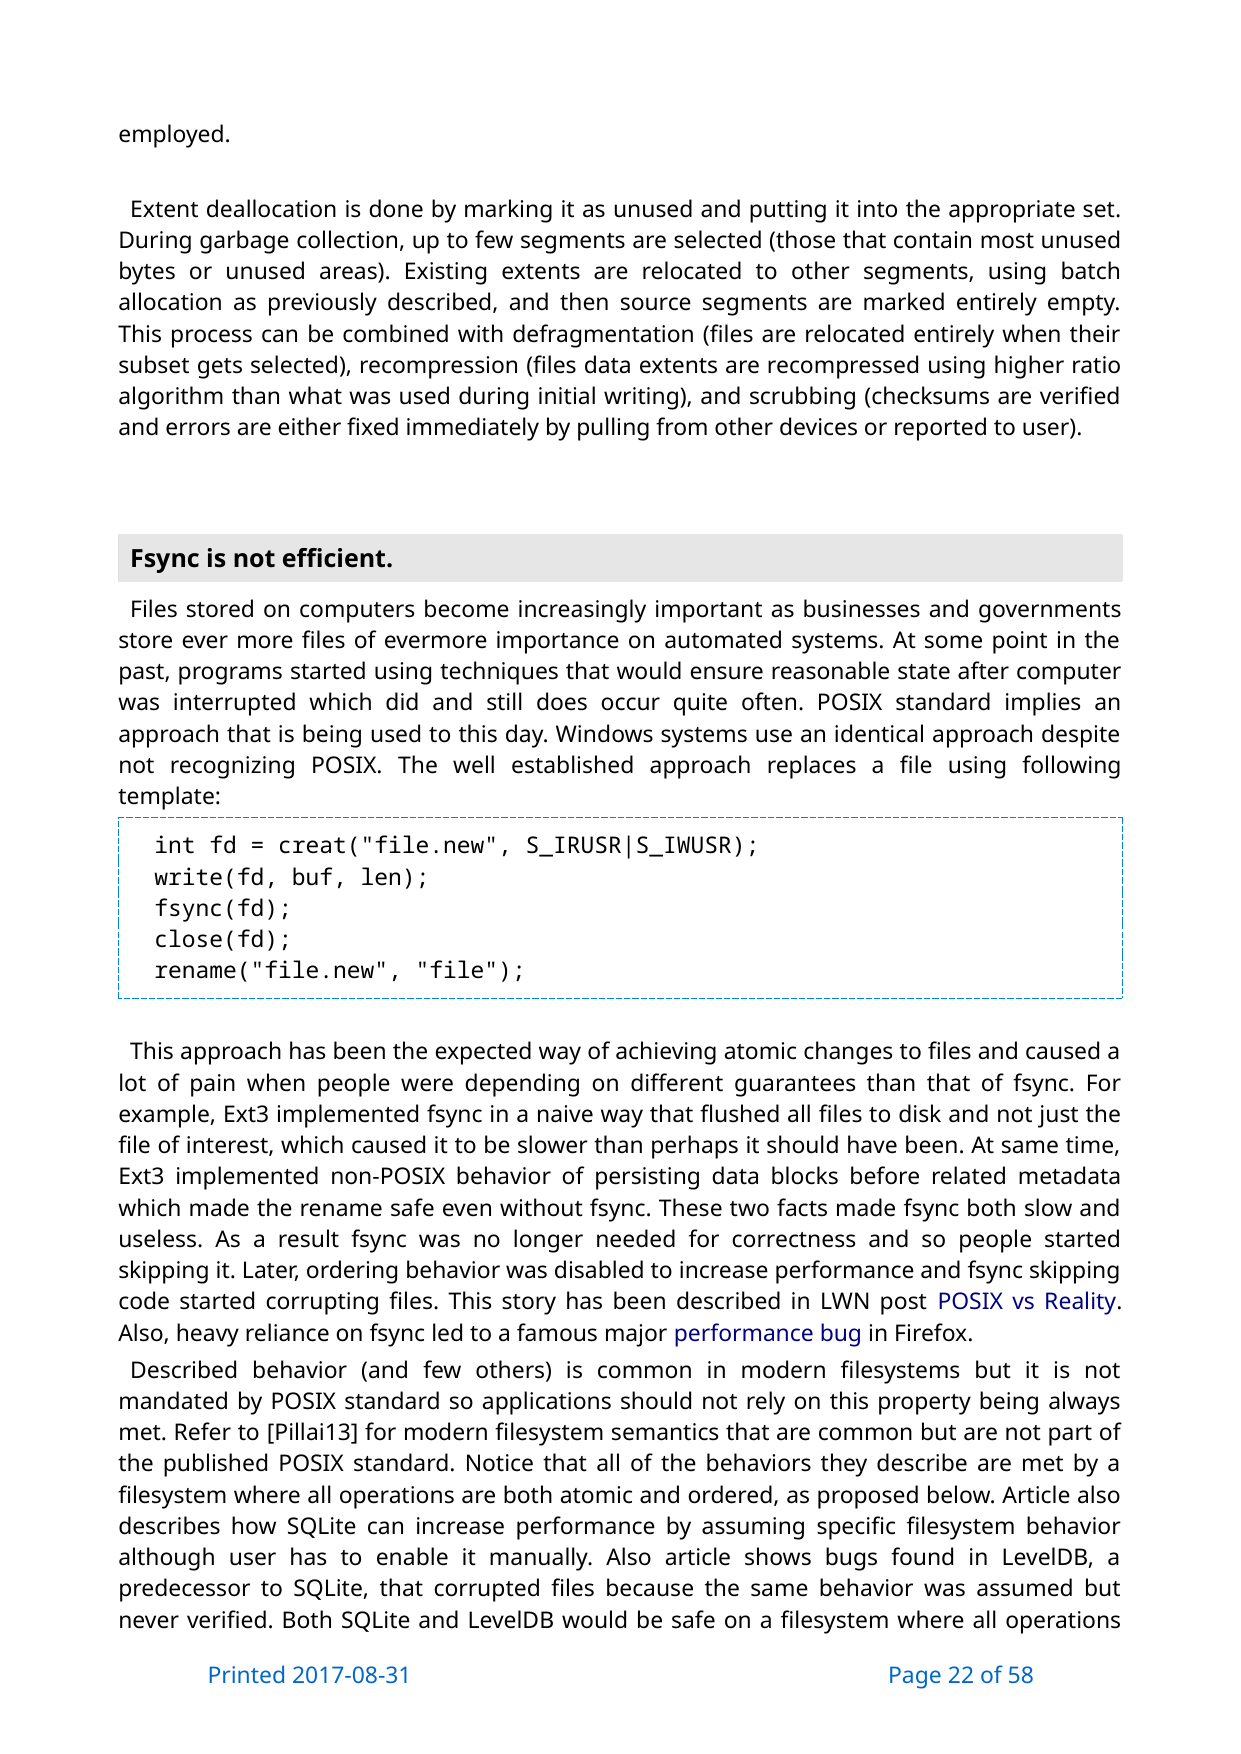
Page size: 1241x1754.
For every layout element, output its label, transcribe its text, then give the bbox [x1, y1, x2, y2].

text rename("file.new", "file"); [118, 942, 1122, 998]
text Described behavior (and few others) is common in modern filesystems but it is not mandated by POSIX standard so applications should not rely on this property being always met. Refer to [Pillai13] for modern filesystem semantics that are common but are not part of the published POSIX standard. Notice that all of the behaviors they describe are met by a filesystem where all operations are both atomic and ordered, as proposed below. Article also describes how SQLite can increase performance by assuming specific filesystem behavior although user has to enable it manually. Also article shows bugs found in LevelDB, a predecessor to SQLite, that corrupted files because the same behavior was assumed but never verified. Both SQLite and LevelDB would be safe on a filesystem where all operations [118, 1354, 1122, 1635]
subtitle Fsync is not efficient. [119, 536, 1122, 581]
text close(fd); [118, 911, 1122, 942]
text This approach has been the expected way of achieving atomic changes to files and caused a lot of pain when people were depending on different guarantees than that of fsync. For example, Ext3 implemented fsync in a naive way that flushed all files to disk and not just the file of interest, which caused it to be slower than perhaps it should have been. At same time, Ext3 implemented non-POSIX behavior of persisting data blocks before related metadata which made the rename safe even without fsync. These two facts made fsync both slow and useless. As a result fsync was no longer needed for correctness and so people started skipping it. Later, ordering behavior was disabled to increase performance and fsync skipping code started corrupting files. This story has been described in LWN post POSIX vs Reality. Also, heavy reliance on fsync led to a famous major performance bug in Firefox. [118, 1035, 1122, 1348]
text fsync(fd); [118, 880, 1122, 911]
text Extent deallocation is done by marking it as unused and putting it into the appropriate set. During garbage collection, up to few segments are selected (those that contain most unused bytes or unused areas). Existing extents are relocated to other segments, using batch allocation as previously described, and then source segments are marked entirely empty. This process can be combined with defragmentation (files are relocated entirely when their subset gets selected), recompression (files data extents are recompressed using higher ratio algorithm than what was used during initial writing), and scrubbing (checksums are verified and errors are either fixed immediately by pulling from other devices or reported to user). [118, 192, 1122, 442]
text Files stored on computers become increasingly important as businesses and governments store ever more files of evermore importance on automated systems. At some point in the past, programs started using techniques that would ensure reasonable state after computer was interrupted which did and still does occur quite often. POSIX standard implies an approach that is being used to this day. Windows systems use an identical approach despite not recognizing POSIX. The well established approach replaces a file using following template: [118, 592, 1122, 811]
text employed. [118, 118, 1122, 149]
text int fd = creat("file.new", S_IRUSR|S_IWUSR); [118, 817, 1122, 848]
text write(fd, buf, len); [118, 848, 1122, 880]
